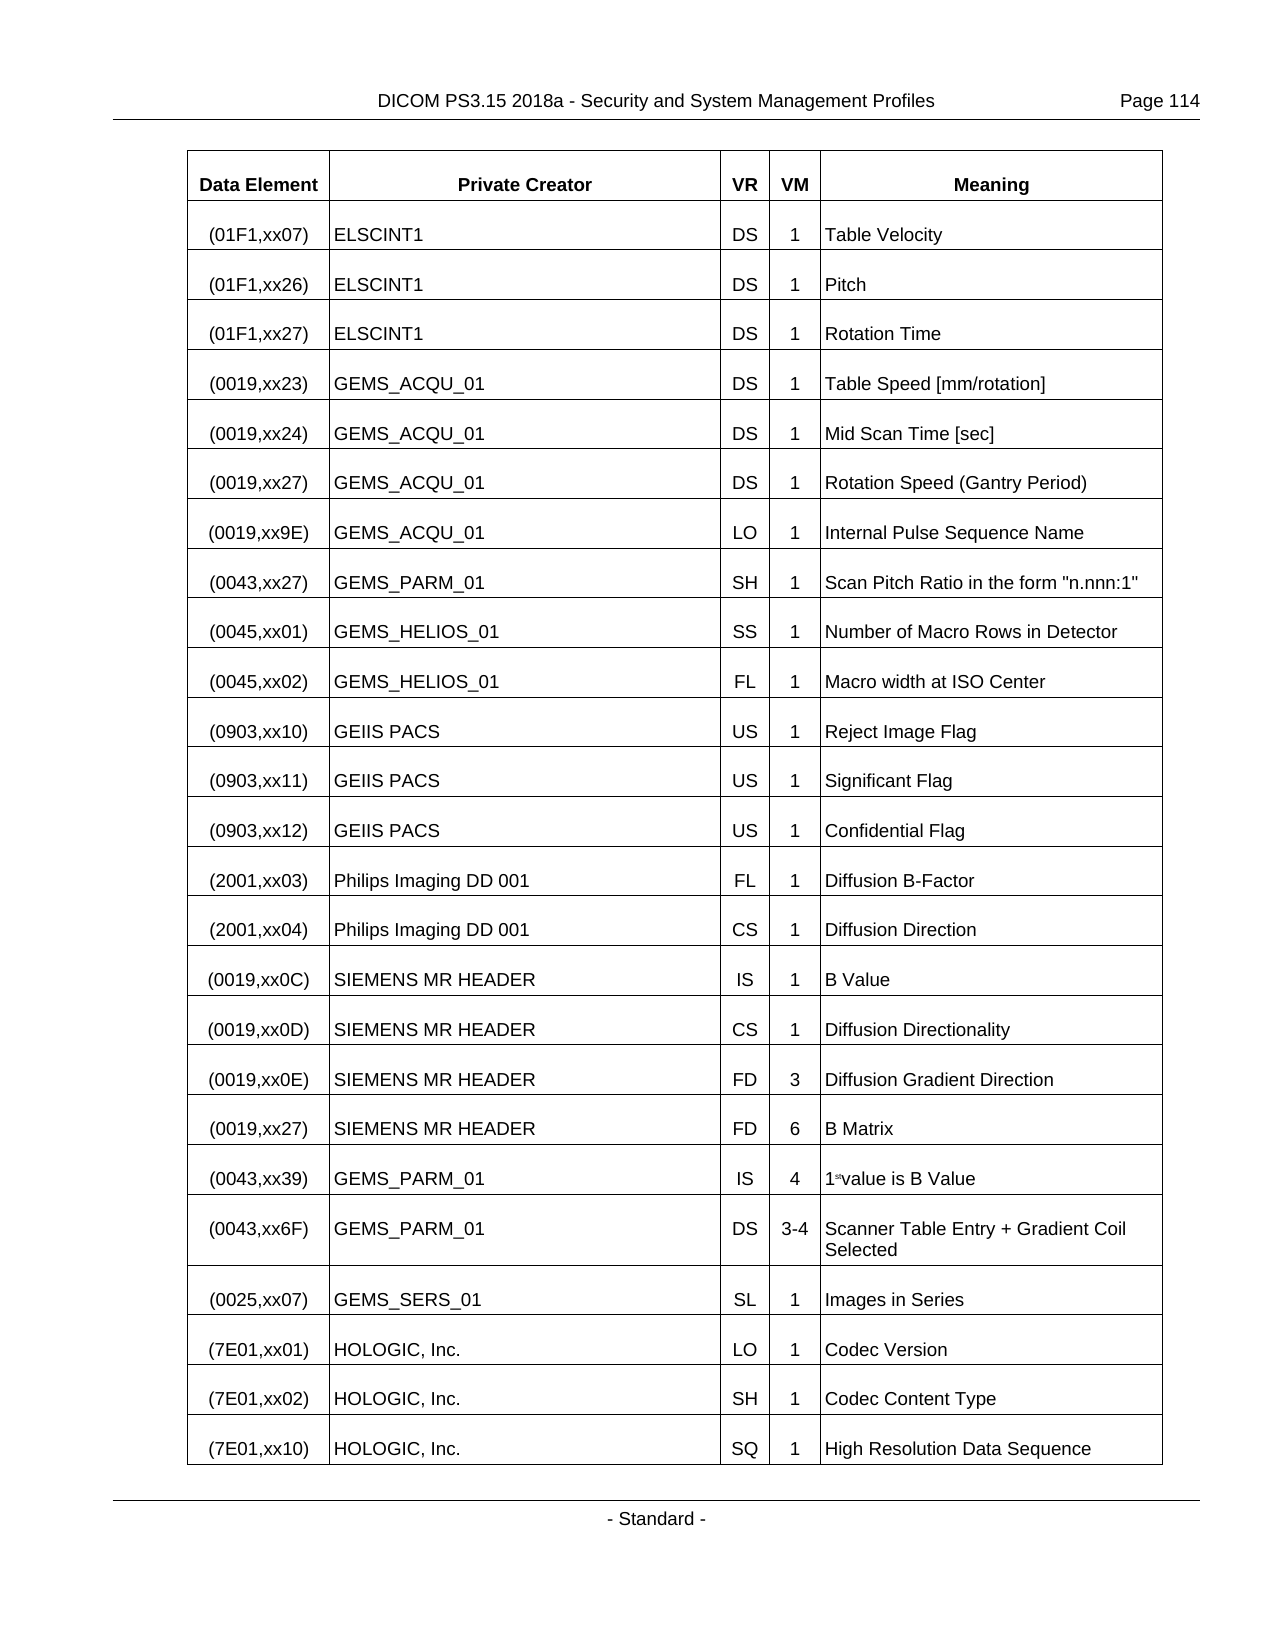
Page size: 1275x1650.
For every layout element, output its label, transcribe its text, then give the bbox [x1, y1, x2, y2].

table_cell GEMS_ACQU_01 [330, 400, 720, 448]
table_cell 1 [770, 1315, 820, 1364]
table_cell B Value [821, 946, 1162, 995]
table_cell High Resolution Data Sequence [821, 1415, 1162, 1463]
table_cell SL [721, 1266, 769, 1314]
table_cell Philips Imaging DD 001 [330, 847, 720, 895]
table_cell 1 [770, 648, 820, 697]
table_cell (0019,xx27) [188, 1095, 329, 1144]
table_cell GEMS_PARM_01 [330, 1195, 720, 1265]
table_cell (2001,xx03) [188, 847, 329, 895]
table_cell GEMS_ACQU_01 [330, 499, 720, 547]
table_cell Diffusion Direction [821, 896, 1162, 945]
table_cell (0043,xx27) [188, 549, 329, 597]
table_cell HOLOGIC, Inc. [330, 1365, 720, 1414]
table_cell Table Velocity [821, 201, 1162, 249]
table_cell Scan Pitch Ratio in the form "n.nnn:1" [821, 549, 1162, 597]
table_cell GEMS_PARM_01 [330, 549, 720, 597]
table_cell DS [721, 449, 769, 498]
table_cell SIEMENS MR HEADER [330, 996, 720, 1044]
table_cell DS [721, 400, 769, 448]
table_cell (0019,xx0D) [188, 996, 329, 1044]
table_cell 1 [770, 449, 820, 498]
table_cell DS [721, 201, 769, 249]
table_cell FL [721, 648, 769, 697]
table_cell HOLOGIC, Inc. [330, 1415, 720, 1463]
table_cell Rotation Time [821, 300, 1162, 349]
table_cell (2001,xx04) [188, 896, 329, 945]
table_cell Macro width at ISO Center [821, 648, 1162, 697]
table_cell (7E01,xx10) [188, 1415, 329, 1463]
table_cell GEMS_SERS_01 [330, 1266, 720, 1314]
table_cell 1 [770, 250, 820, 299]
table_cell (0043,xx6F) [188, 1195, 329, 1265]
table_cell (0043,xx39) [188, 1145, 329, 1193]
table_cell Internal Pulse Sequence Name [821, 499, 1162, 547]
table_cell (0019,xx0E) [188, 1045, 329, 1094]
table_cell (0019,xx27) [188, 449, 329, 498]
table_cell CS [721, 896, 769, 945]
table_cell ELSCINT1 [330, 300, 720, 349]
table_cell FD [721, 1045, 769, 1094]
table_cell (01F1,xx27) [188, 300, 329, 349]
table_cell 3 [770, 1045, 820, 1094]
table_cell 1 [770, 797, 820, 846]
table_cell Number of Macro Rows in Detector [821, 598, 1162, 647]
table_cell Diffusion B-Factor [821, 847, 1162, 895]
table_header Private Creator [330, 151, 720, 200]
table_cell Philips Imaging DD 001 [330, 896, 720, 945]
table_cell Codec Version [821, 1315, 1162, 1364]
table_cell IS [721, 946, 769, 995]
table_cell Scanner Table Entry + Gradient Coil Selected [821, 1195, 1162, 1265]
table_cell Significant Flag [821, 747, 1162, 796]
table_cell 4 [770, 1145, 820, 1193]
table_cell ELSCINT1 [330, 250, 720, 299]
table_cell FD [721, 1095, 769, 1144]
table_cell SIEMENS MR HEADER [330, 946, 720, 995]
table_cell SIEMENS MR HEADER [330, 1045, 720, 1094]
table_cell 1 [770, 201, 820, 249]
table_cell 6 [770, 1095, 820, 1144]
table_cell (0045,xx01) [188, 598, 329, 647]
table_cell DS [721, 300, 769, 349]
table_cell 1 [770, 896, 820, 945]
table_cell 1 [770, 598, 820, 647]
table_cell (0903,xx11) [188, 747, 329, 796]
table_cell SS [721, 598, 769, 647]
table_cell Reject Image Flag [821, 698, 1162, 746]
table_cell GEMS_ACQU_01 [330, 350, 720, 398]
table_cell 1 [770, 1266, 820, 1314]
table_cell (7E01,xx02) [188, 1365, 329, 1414]
table_cell (0019,xx23) [188, 350, 329, 398]
table_cell 1 [770, 747, 820, 796]
table_cell FL [721, 847, 769, 895]
table_cell (0019,xx24) [188, 400, 329, 448]
table_cell 1 [770, 350, 820, 398]
table_cell GEMS_PARM_01 [330, 1145, 720, 1193]
table_cell Diffusion Gradient Direction [821, 1045, 1162, 1094]
table_header Data Element [188, 151, 329, 200]
table_header VR [721, 151, 769, 200]
table_cell 1 [770, 1415, 820, 1463]
table_cell (0019,xx0C) [188, 946, 329, 995]
table_cell HOLOGIC, Inc. [330, 1315, 720, 1364]
table_cell GEIIS PACS [330, 797, 720, 846]
table_cell 1 [770, 946, 820, 995]
table_cell 1 [770, 698, 820, 746]
table_cell 1 [770, 549, 820, 597]
table_cell SIEMENS MR HEADER [330, 1095, 720, 1144]
table_cell Table Speed [mm/rotation] [821, 350, 1162, 398]
table_cell 1 [770, 499, 820, 547]
table_cell 1 [770, 1365, 820, 1414]
table_cell (0903,xx10) [188, 698, 329, 746]
table_cell US [721, 698, 769, 746]
table_cell SH [721, 1365, 769, 1414]
table_header Meaning [821, 151, 1162, 200]
table_cell US [721, 747, 769, 796]
table_cell SH [721, 549, 769, 597]
table_cell GEMS_HELIOS_01 [330, 598, 720, 647]
table_cell 1 [770, 847, 820, 895]
table_cell 1 [770, 400, 820, 448]
table_cell Confidential Flag [821, 797, 1162, 846]
table_cell (0045,xx02) [188, 648, 329, 697]
table_cell B Matrix [821, 1095, 1162, 1144]
table_cell (0903,xx12) [188, 797, 329, 846]
table_cell Mid Scan Time [sec] [821, 400, 1162, 448]
table_cell GEIIS PACS [330, 698, 720, 746]
table_cell Codec Content Type [821, 1365, 1162, 1414]
table_cell LO [721, 499, 769, 547]
table_cell DS [721, 1195, 769, 1265]
table_cell Images in Series [821, 1266, 1162, 1314]
table_cell Diffusion Directionality [821, 996, 1162, 1044]
table_cell (01F1,xx26) [188, 250, 329, 299]
table_cell (01F1,xx07) [188, 201, 329, 249]
table_cell DS [721, 350, 769, 398]
table_cell ELSCINT1 [330, 201, 720, 249]
table_cell 1 [770, 996, 820, 1044]
table_cell GEMS_ACQU_01 [330, 449, 720, 498]
table_cell US [721, 797, 769, 846]
table_cell Rotation Speed (Gantry Period) [821, 449, 1162, 498]
table_cell (0025,xx07) [188, 1266, 329, 1314]
table_cell IS [721, 1145, 769, 1193]
table_cell GEMS_HELIOS_01 [330, 648, 720, 697]
table_cell SQ [721, 1415, 769, 1463]
table_cell 1stvalue is B Value [821, 1145, 1162, 1193]
table_cell CS [721, 996, 769, 1044]
table_cell 3-4 [770, 1195, 820, 1265]
table_cell LO [721, 1315, 769, 1364]
table_cell Pitch [821, 250, 1162, 299]
table_cell GEIIS PACS [330, 747, 720, 796]
table_header VM [770, 151, 820, 200]
table_cell DS [721, 250, 769, 299]
table_cell (0019,xx9E) [188, 499, 329, 547]
table_cell (7E01,xx01) [188, 1315, 329, 1364]
table_cell 1 [770, 300, 820, 349]
